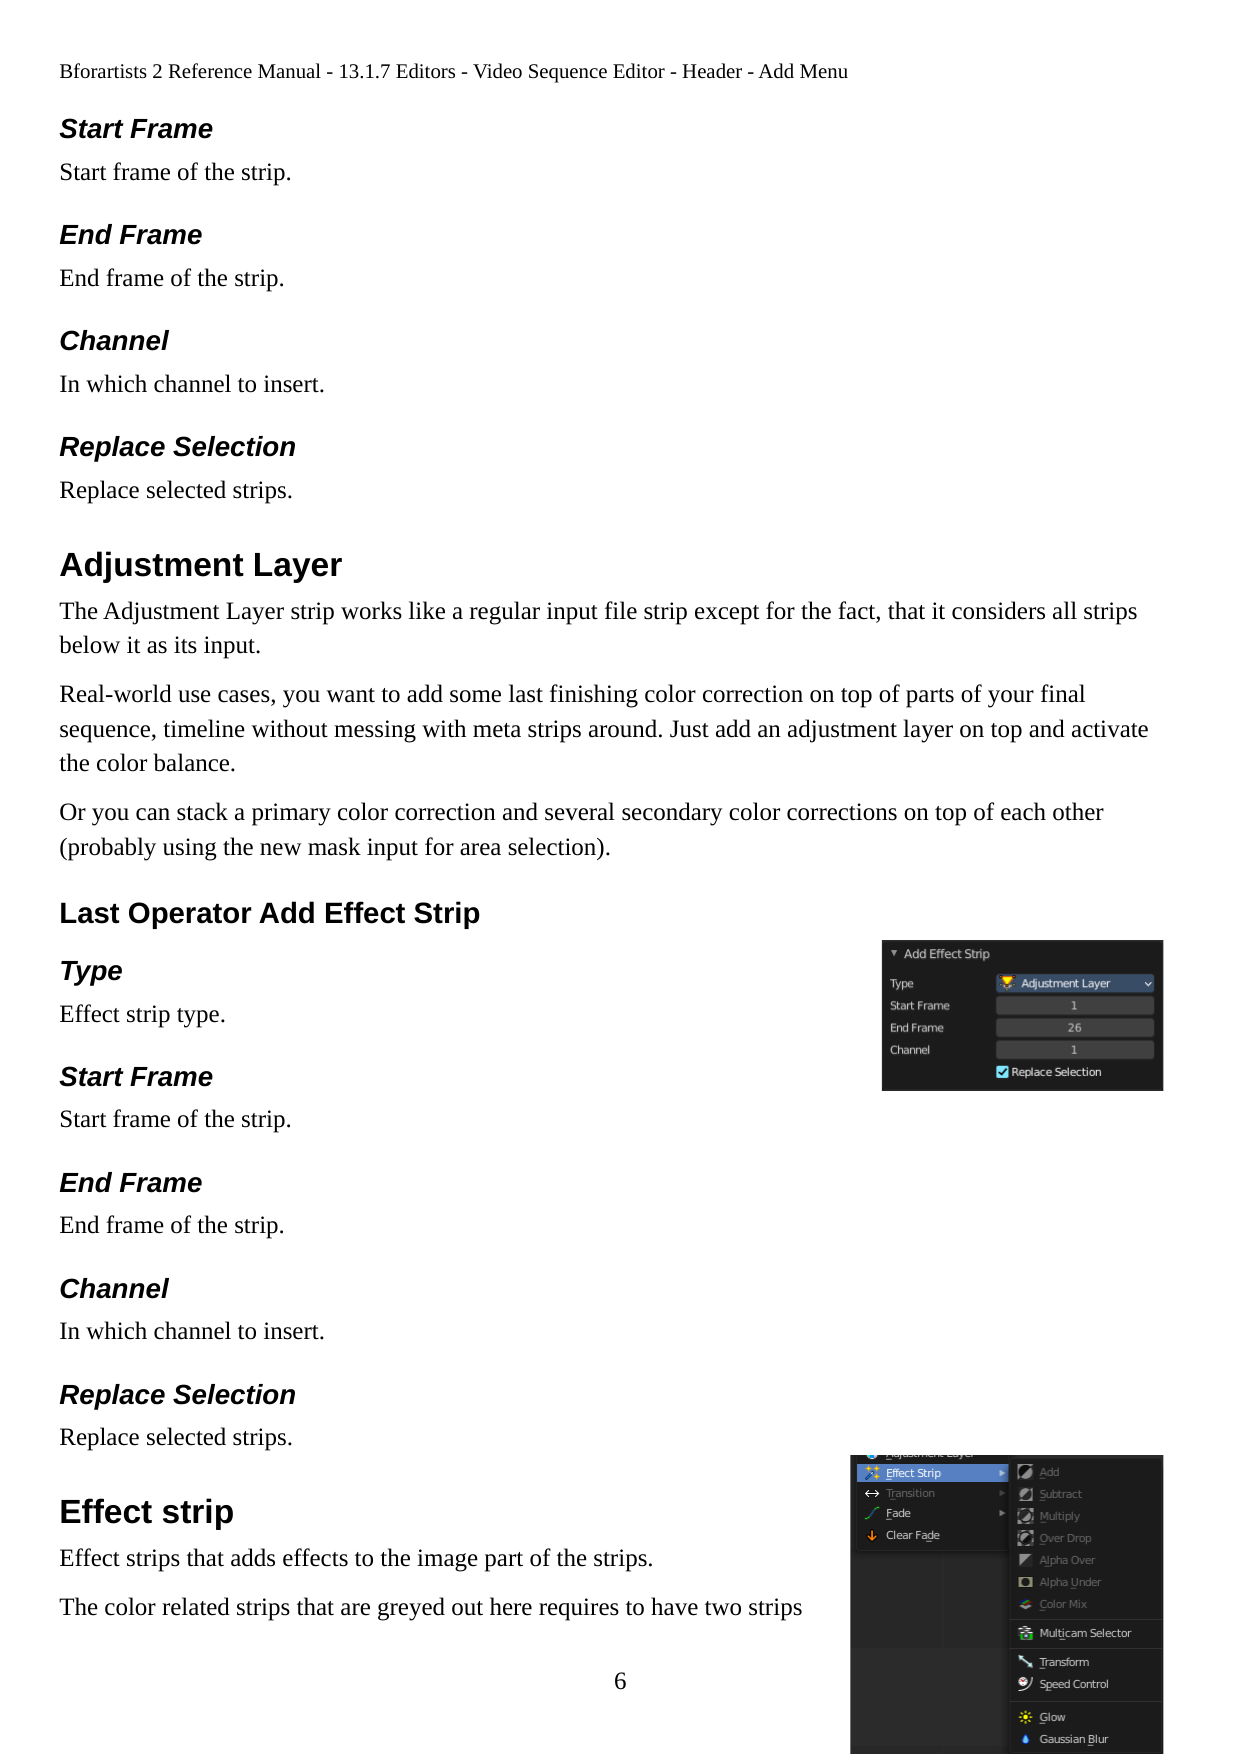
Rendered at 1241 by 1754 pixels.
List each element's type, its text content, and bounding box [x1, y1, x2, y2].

text Start frame of the strip. [59, 157, 1181, 186]
text Start frame of the strip. [59, 1104, 1181, 1133]
subtitle [1164, 954, 1181, 986]
subtitle Start Frame [59, 113, 1181, 144]
text The color related strips that are greyed out here requires to have two strips [59, 1592, 850, 1621]
subtitle Type [59, 954, 881, 986]
text Replace selected strips. [59, 475, 1181, 503]
subtitle [1164, 1492, 1181, 1531]
subtitle End Frame [59, 1166, 1181, 1198]
text In which channel to insert. [59, 369, 1181, 398]
subtitle Channel [59, 324, 1181, 356]
text The Adjustment Layer strip works like a regular input file strip except for the fact, that it considers all strips below it as its input. [59, 596, 1181, 659]
subtitle Effect strip [59, 1492, 850, 1531]
text [1164, 999, 1181, 1027]
subtitle End Frame [59, 218, 1181, 250]
picture [850, 1455, 1164, 1754]
text Effect strip type. [59, 999, 881, 1027]
text End frame of the strip. [59, 263, 1181, 292]
subtitle Last Operator Add Effect Strip [59, 896, 1181, 929]
subtitle Channel [59, 1272, 1181, 1304]
text Or you can stack a primary color correction and several secondary color corrections on top of each other (probably using the new mask input for area selection). [59, 797, 1181, 861]
text End frame of the strip. [59, 1211, 1181, 1239]
text In which channel to insert. [59, 1316, 1181, 1345]
subtitle Replace Selection [59, 1378, 1181, 1410]
subtitle Adjustment Layer [59, 545, 1181, 583]
subtitle Start Frame [59, 1060, 1181, 1092]
subtitle Replace Selection [59, 430, 1181, 462]
text Replace selected strips. [59, 1422, 1181, 1451]
text Effect strips that adds effects to the image part of the strips. [59, 1543, 850, 1572]
picture [881, 940, 1164, 1091]
text Real-world use cases, you want to add some last finishing color correction on top of parts of your final sequence, timeline without messing with meta strips around. Just add an adjustment layer on top and activate the color balance. [59, 679, 1181, 777]
